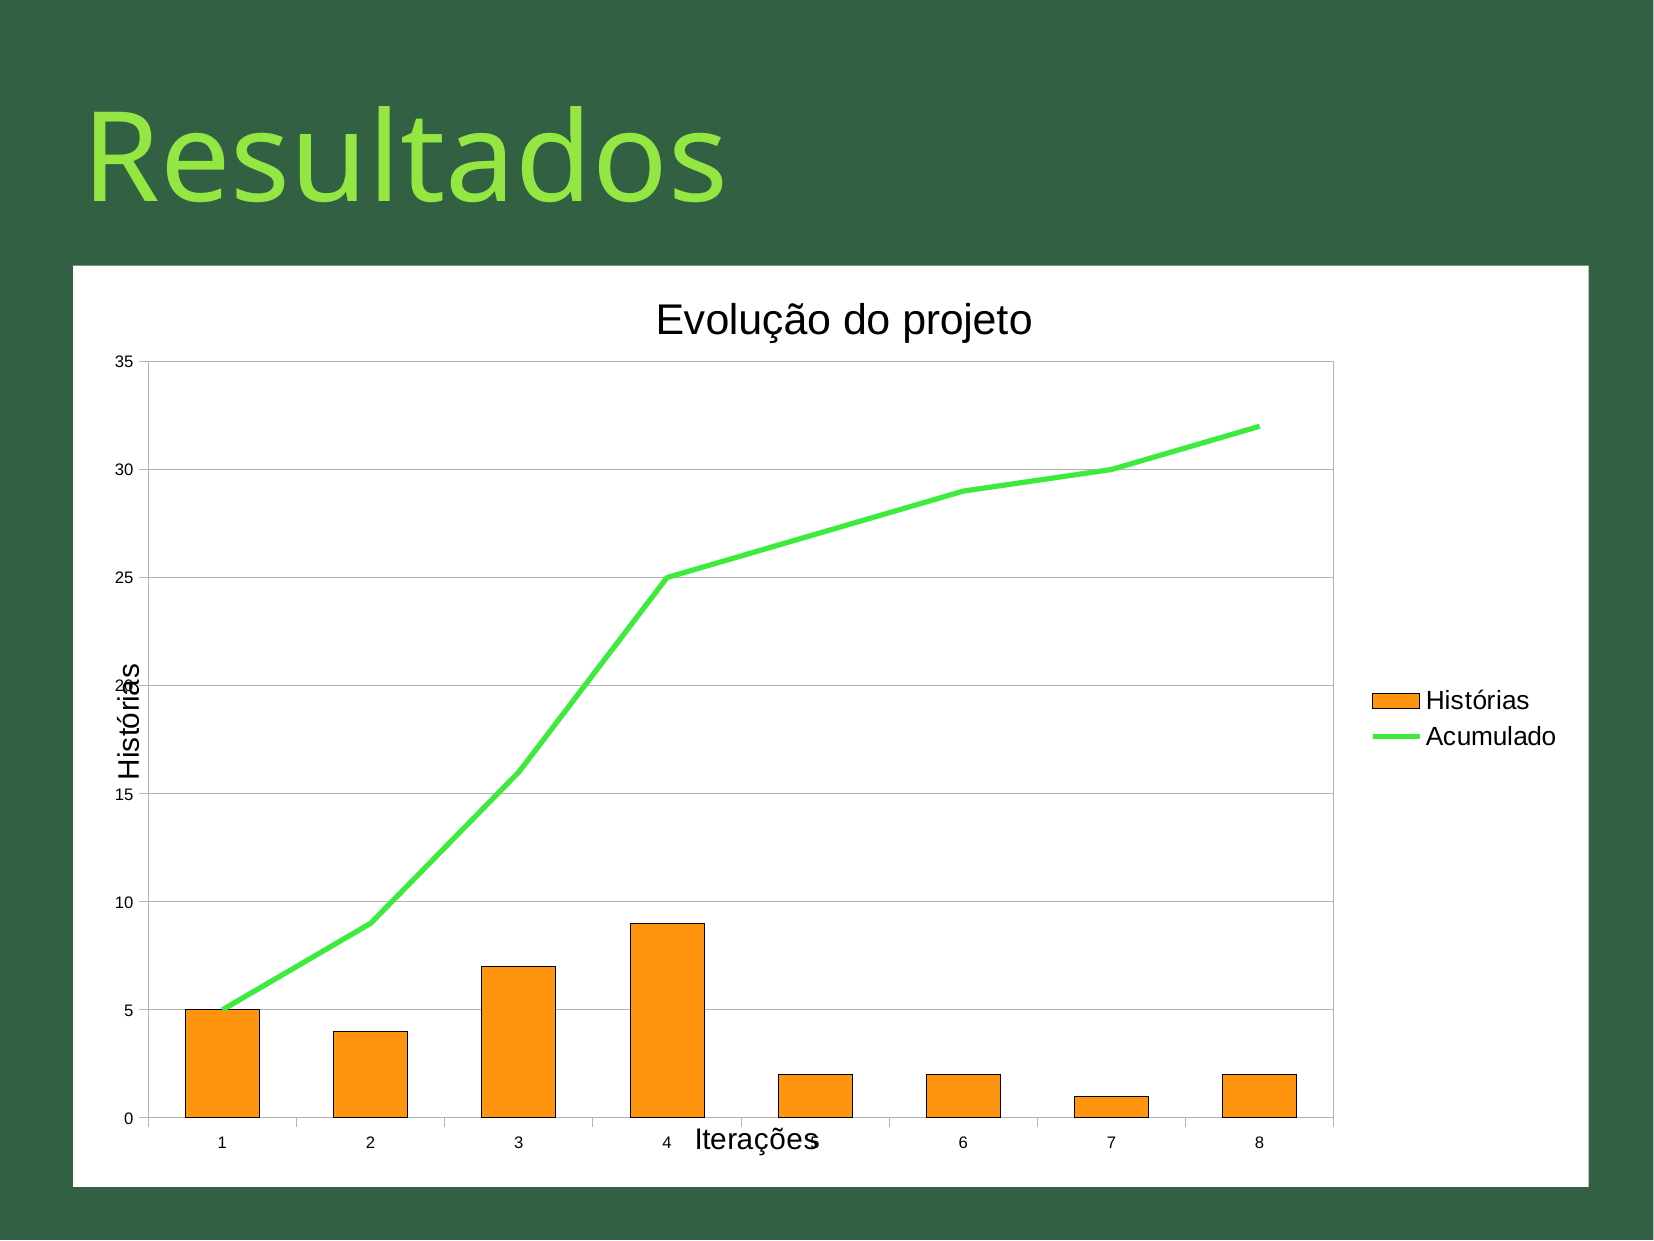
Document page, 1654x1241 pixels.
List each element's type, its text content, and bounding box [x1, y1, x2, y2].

title Resultados [82, 49, 1571, 257]
chart [73, 265, 1589, 1187]
